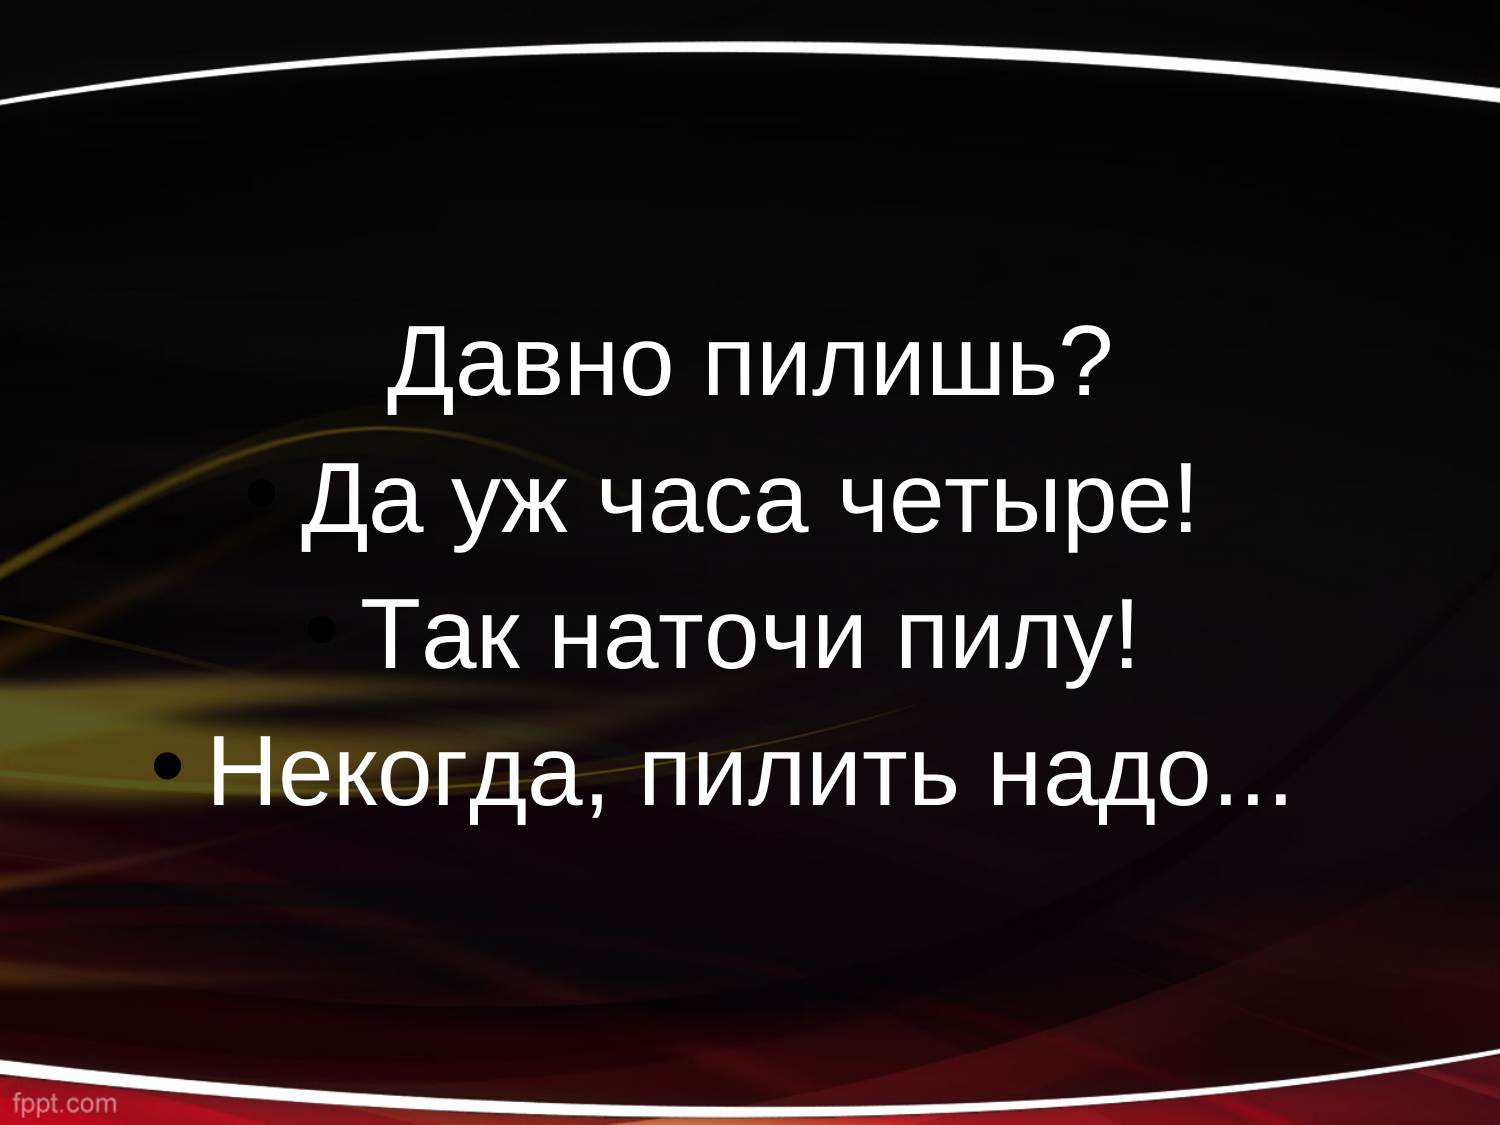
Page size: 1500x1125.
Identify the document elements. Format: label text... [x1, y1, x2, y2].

picture [0, 0, 1500, 1125]
list Давно пилишь? Да уж часа четыре! Так наточи пилу! Некогда, пилить надо... [65, 287, 1382, 833]
